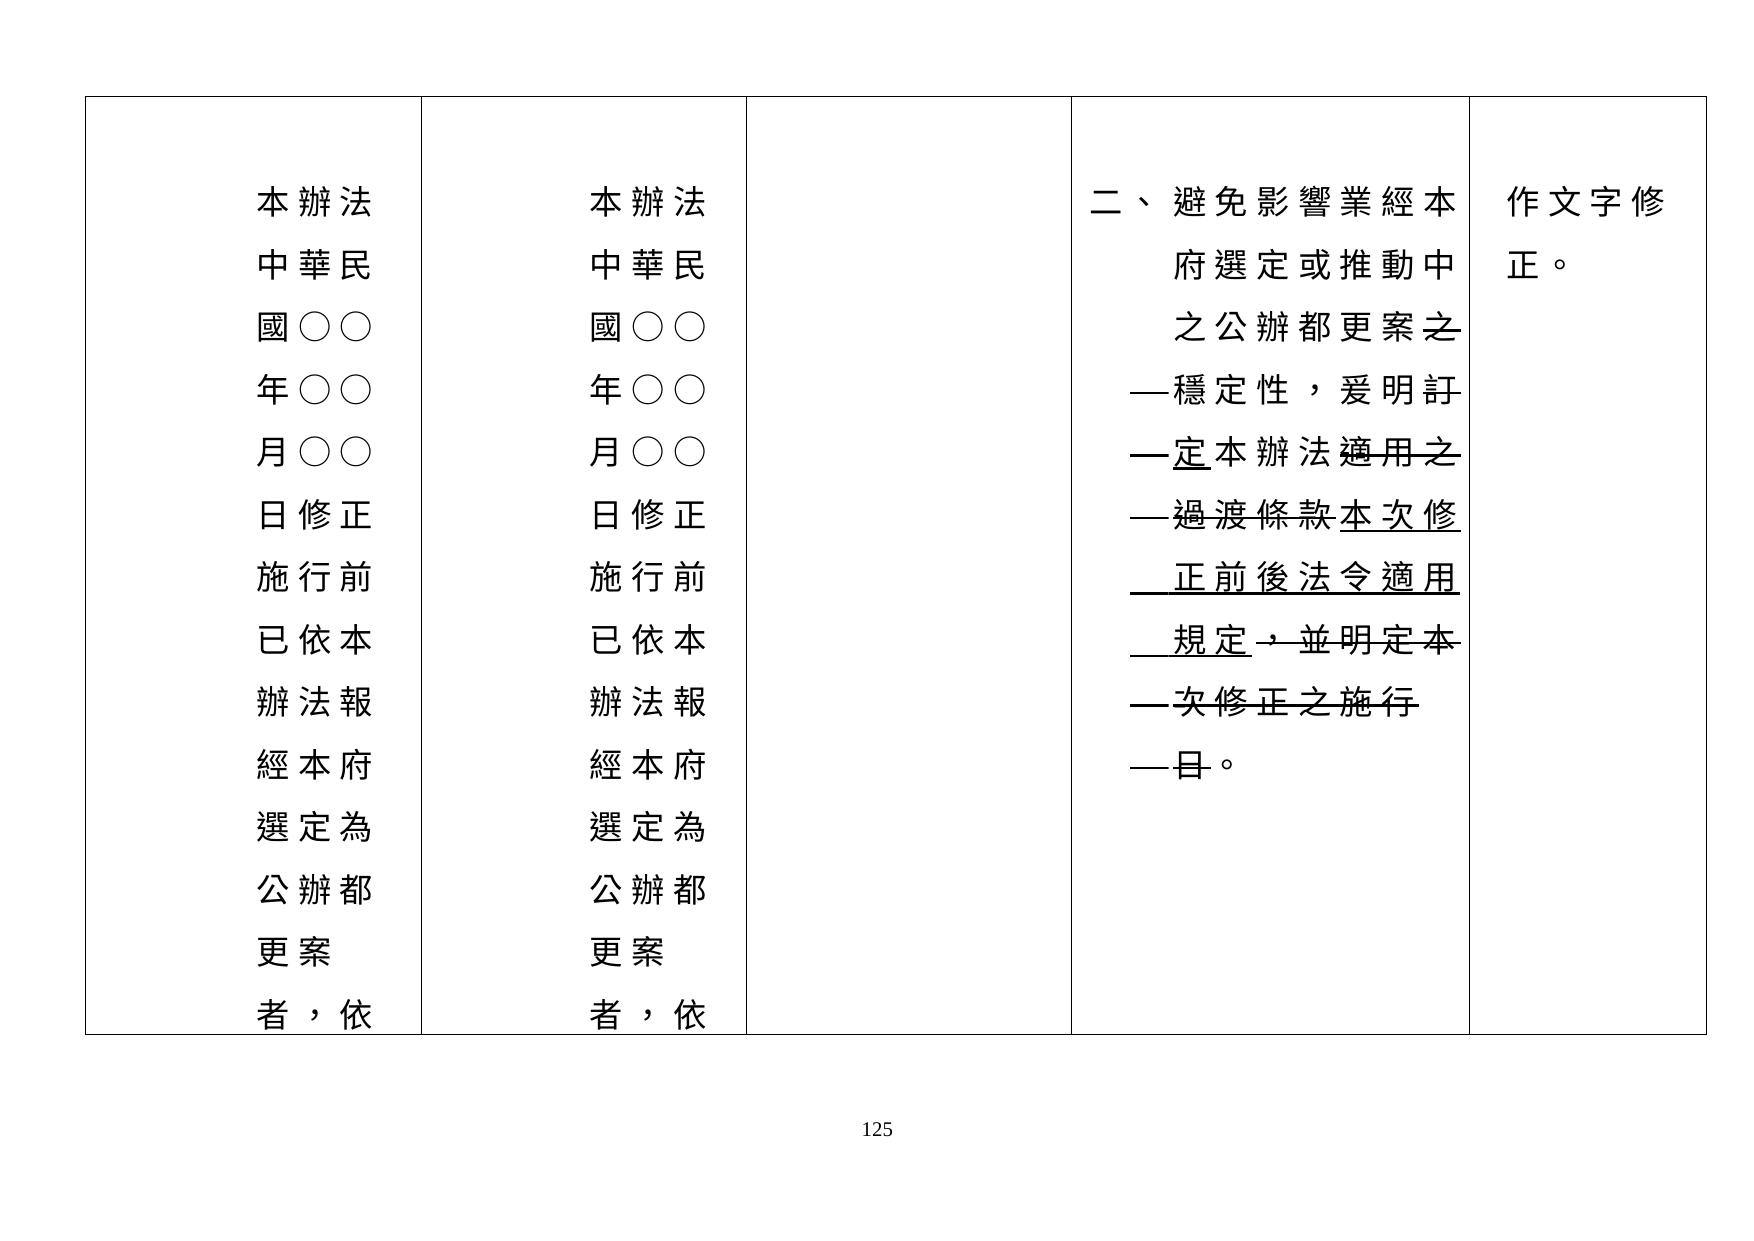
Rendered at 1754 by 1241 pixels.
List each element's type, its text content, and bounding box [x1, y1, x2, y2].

table_cell [747, 97, 1071, 1033]
table_cell 本辦法中華民國○○年○○月○○日修正施行前已依本辦法報經本府選定為公辦都更案者，依 [422, 97, 746, 1033]
table_cell 作文字修正。 [1470, 97, 1706, 1033]
table_cell 本辦法中華民國○○年○○月○○日修正施行前已依本辦法報經本府選定為公辦都更案者，依 [86, 97, 421, 1033]
table_cell 二、避免影響業經本府選定或推動中之公辦都更案之穩定性，爰明訂定本辦法適用之過渡條款本次修正前後法令適用規定，並明定本次修正之施行日。 [1072, 97, 1469, 1033]
